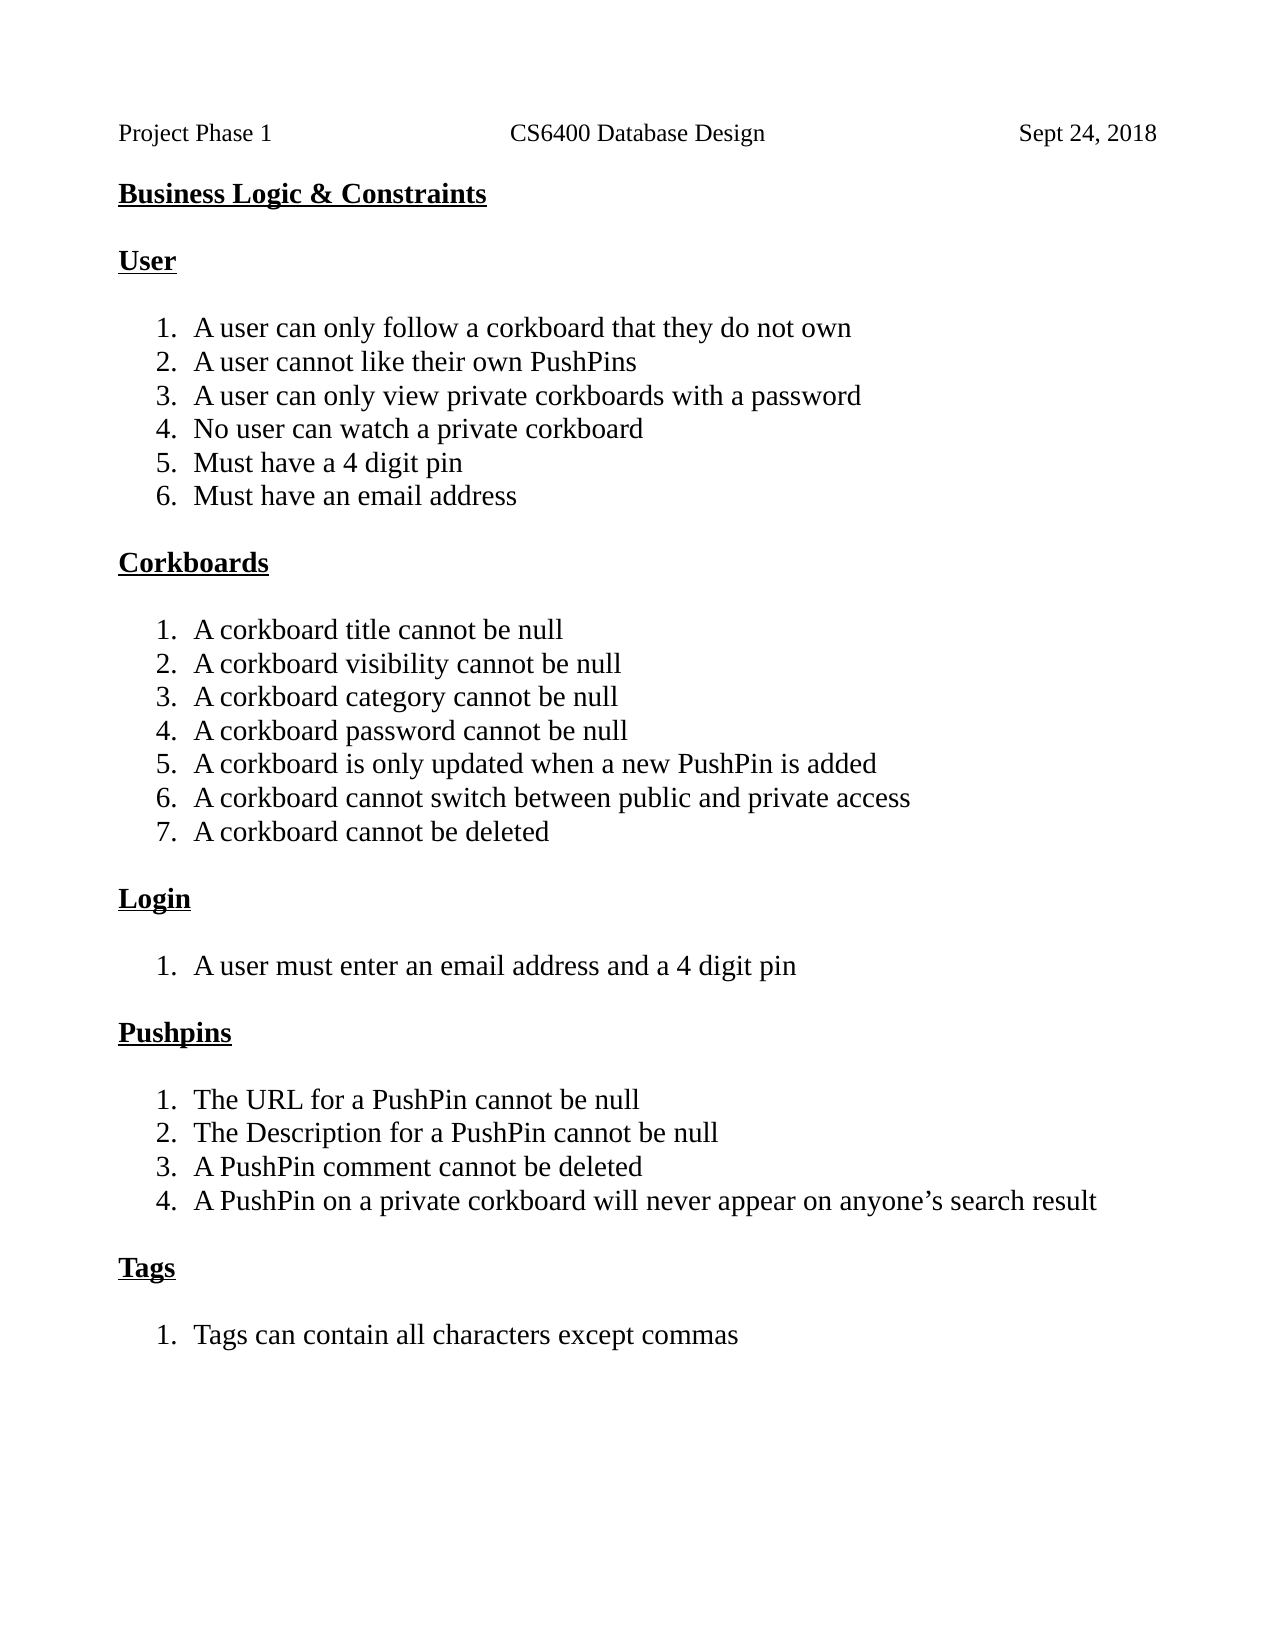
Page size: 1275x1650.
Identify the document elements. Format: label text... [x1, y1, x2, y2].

list A corkboard title cannot be null [156, 612, 1157, 646]
list A user must enter an email address and a 4 digit pin [156, 948, 1157, 981]
list A corkboard password cannot be null [156, 713, 1157, 747]
list The Description for a PushPin cannot be null [156, 1116, 1157, 1149]
text Corkboards [118, 545, 1157, 579]
list A user can only view private corkboards with a password [156, 378, 1157, 411]
list A corkboard cannot switch between public and private access [156, 780, 1157, 814]
text Business Logic & Constraints [118, 176, 1157, 210]
list A corkboard is only updated when a new PushPin is added [156, 747, 1157, 780]
list A PushPin comment cannot be deleted [156, 1149, 1157, 1183]
text Pushpins [118, 1015, 1157, 1048]
list The URL for a PushPin cannot be null [156, 1082, 1157, 1116]
list A corkboard category cannot be null [156, 679, 1157, 713]
text Tags [118, 1250, 1157, 1283]
list Tags can contain all characters except commas [156, 1317, 1157, 1350]
list A corkboard visibility cannot be null [156, 646, 1157, 679]
list No user can watch a private corkboard [156, 411, 1157, 445]
text User [118, 243, 1157, 277]
list A user can only follow a corkboard that they do not own [156, 311, 1157, 344]
list Must have a 4 digit pin [156, 445, 1157, 478]
text Login [118, 881, 1157, 914]
list A PushPin on a private corkboard will never appear on anyone’s search result [156, 1183, 1157, 1216]
list A corkboard cannot be deleted [156, 814, 1157, 847]
list A user cannot like their own PushPins [156, 344, 1157, 378]
list Must have an email address [156, 478, 1157, 512]
